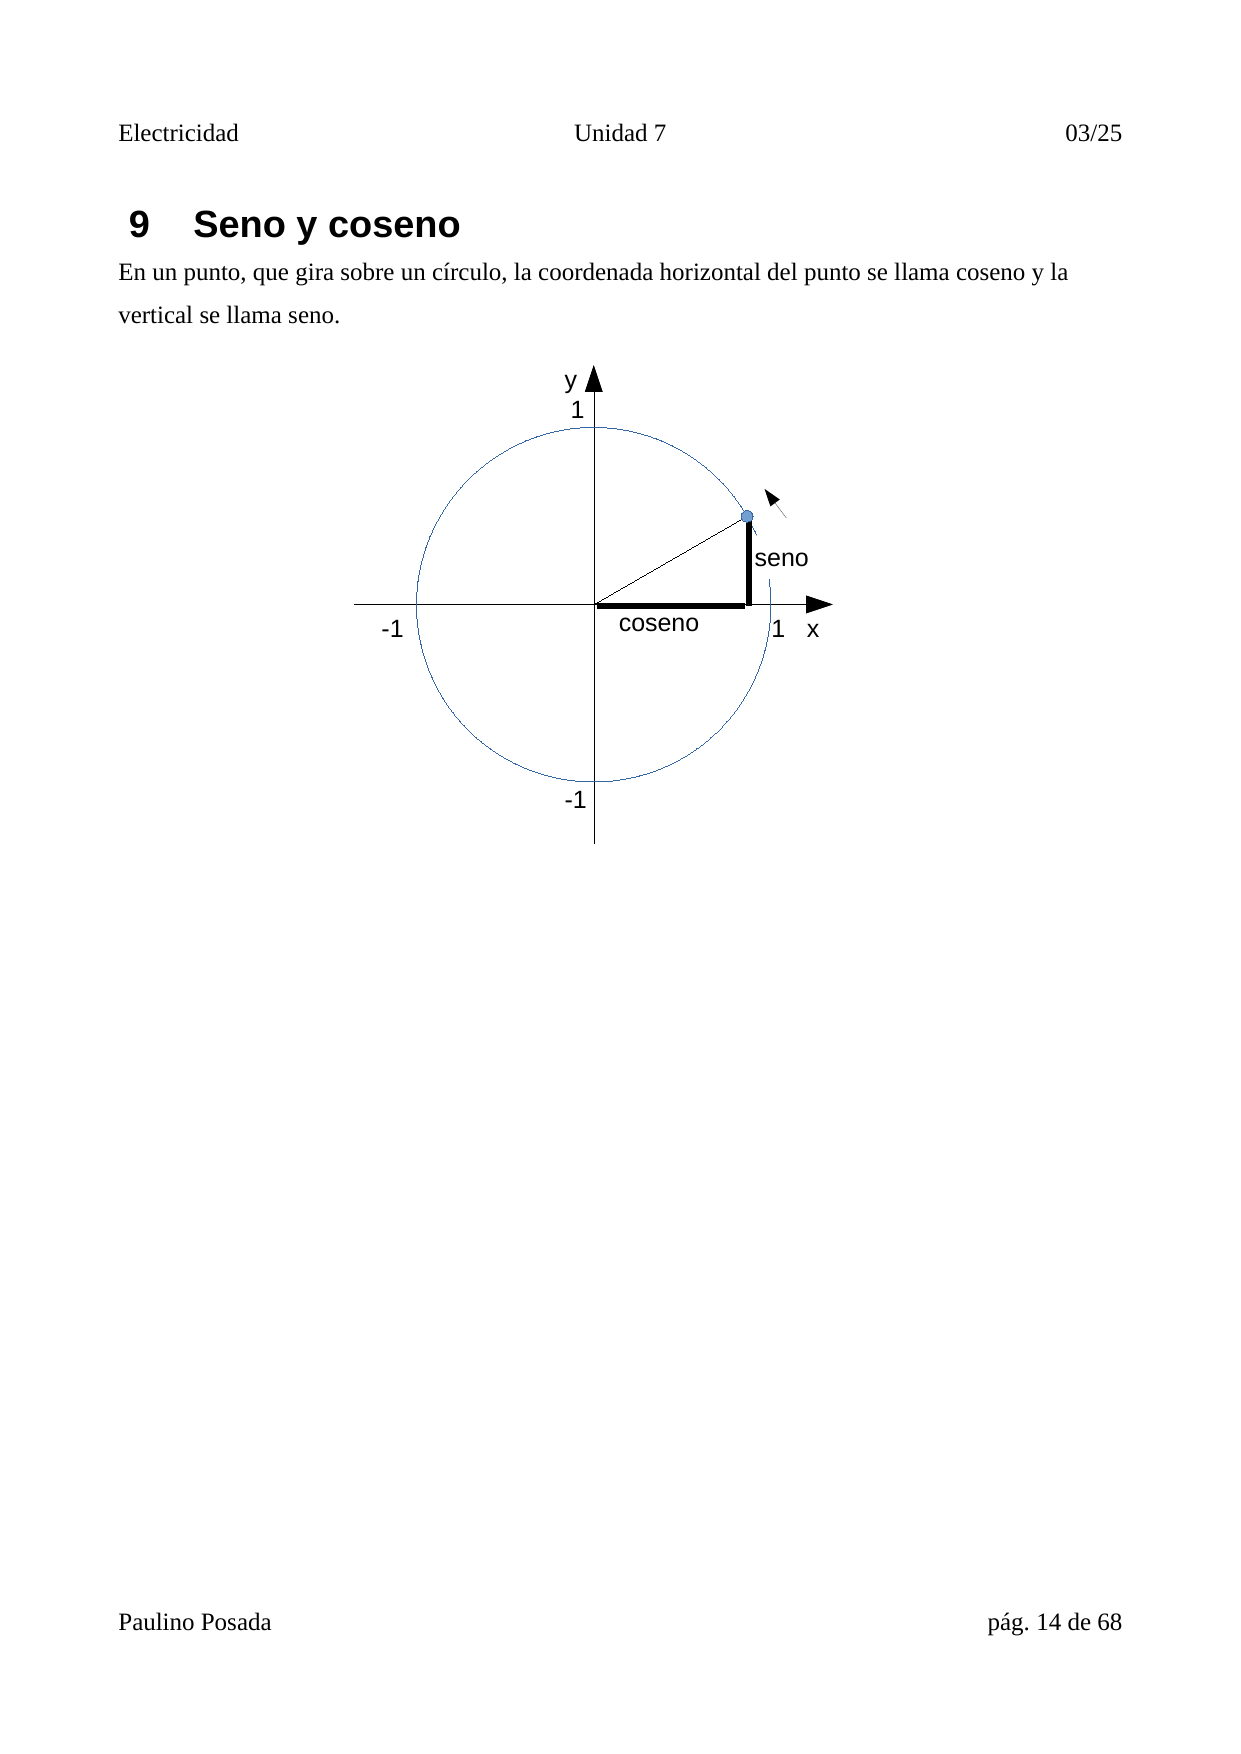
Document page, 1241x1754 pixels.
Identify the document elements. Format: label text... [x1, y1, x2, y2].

subtitle Seno y coseno [118, 201, 1122, 245]
text En un punto, que gira sobre un círculo, la coordenada horizontal del punto se llama coseno y la vertical se llama seno. [118, 257, 1122, 329]
